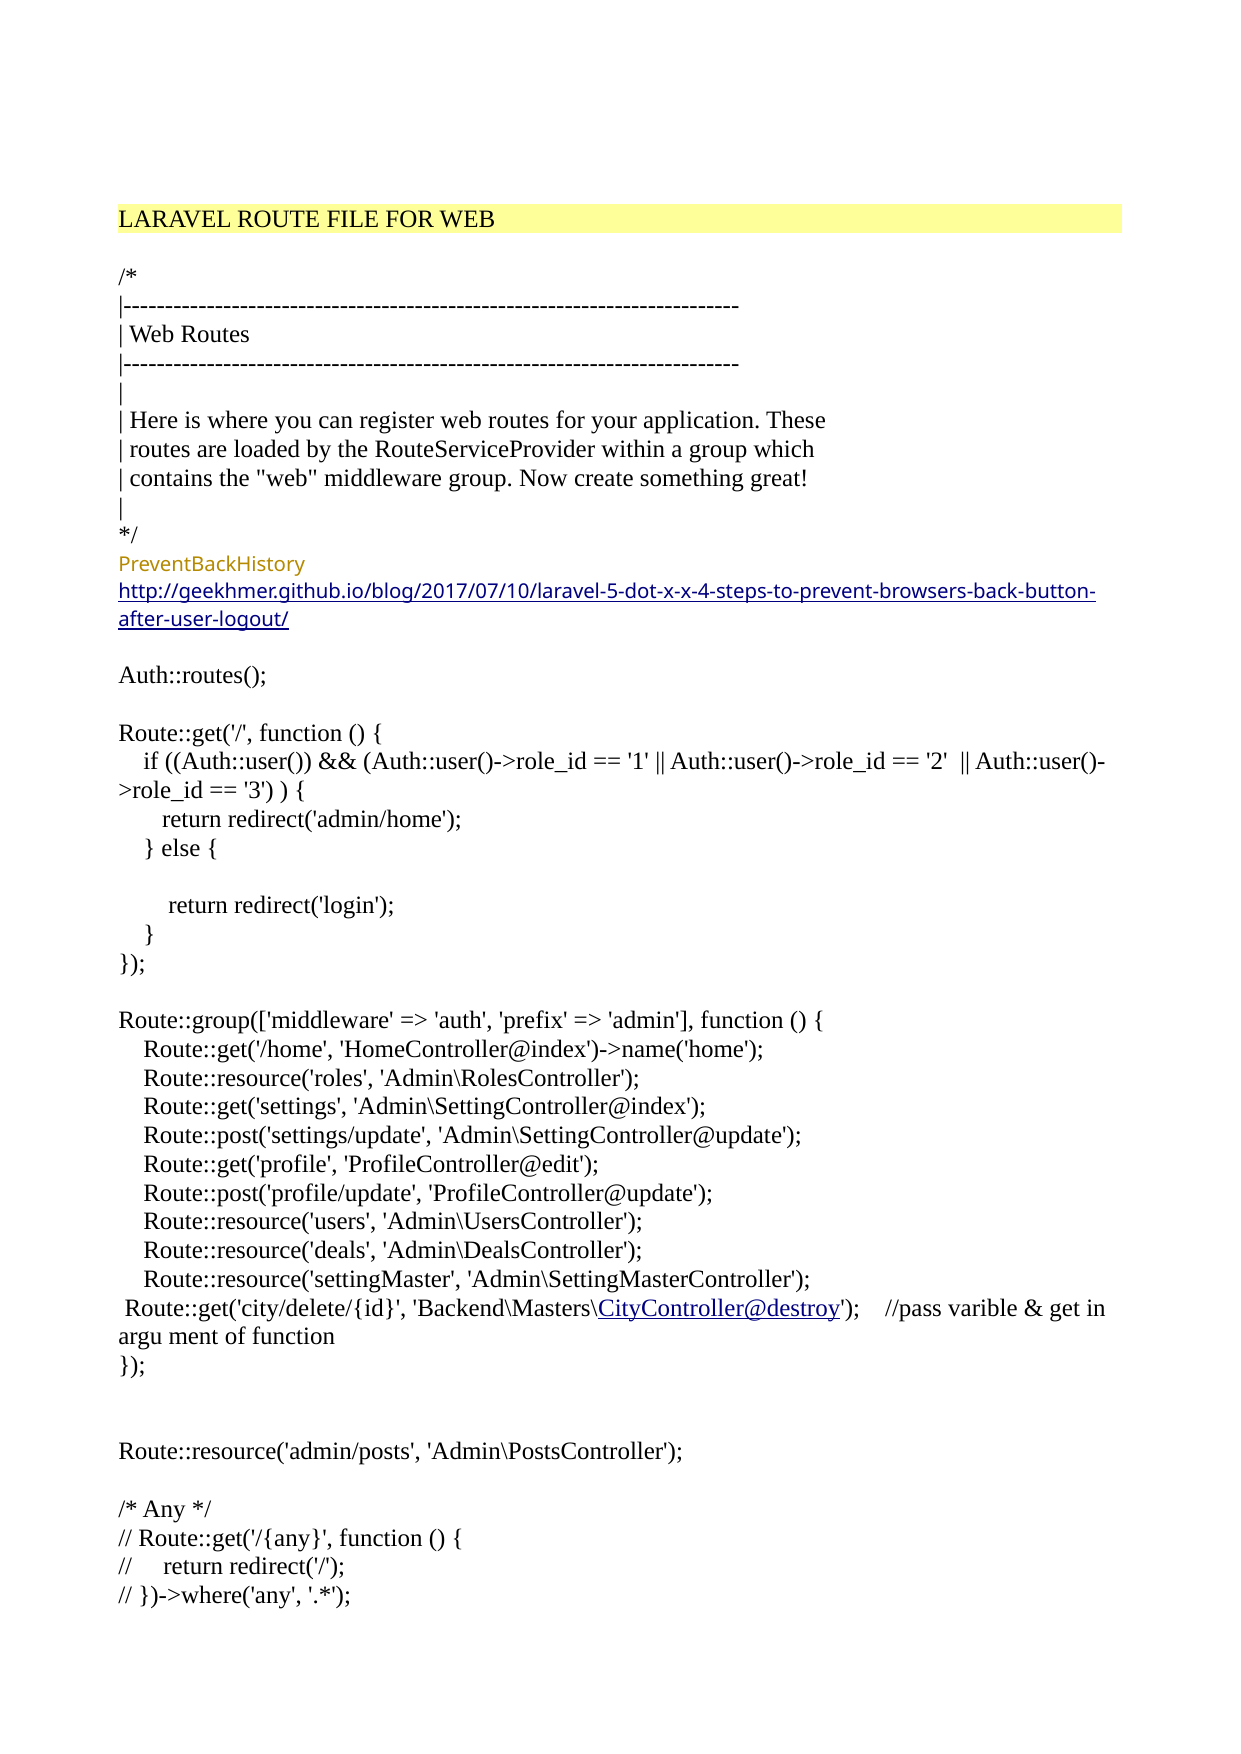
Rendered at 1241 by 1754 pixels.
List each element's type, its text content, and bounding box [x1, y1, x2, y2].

text // return redirect('/'); [118, 1551, 1122, 1580]
text */ [118, 521, 1122, 549]
text Route::get('city/delete/{id}', 'Backend\Masters\CityController@destroy'); //pass varible & get in argu ment of function [118, 1293, 1122, 1350]
text }); [118, 948, 1122, 976]
text // Route::get('/{any}', function () { [118, 1523, 1122, 1551]
text // })->where('any', '.*'); [118, 1580, 1122, 1609]
text | Web Routes [118, 319, 1122, 348]
text http://geekhmer.github.io/blog/2017/07/10/laravel-5-dot-x-x-4-steps-to-prevent-browsers-back-button-after-user-logout/ [118, 577, 1122, 632]
text Route::resource('roles', 'Admin\RolesController'); [118, 1063, 1122, 1091]
text Route::group(['middleware' => 'auth', 'prefix' => 'admin'], function () { [118, 1005, 1122, 1034]
text Route::resource('admin/posts', 'Admin\PostsController'); [118, 1436, 1122, 1465]
text Route::resource('settingMaster', 'Admin\SettingMasterController'); [118, 1264, 1122, 1293]
text if ((Auth::user()) && (Auth::user()->role_id == '1' || Auth::user()->role_id == '2' || Auth::user()->role_id == '3') ) { [118, 746, 1122, 804]
text return redirect('admin/home'); [118, 804, 1122, 833]
text Route::get('profile', 'ProfileController@edit'); [118, 1149, 1122, 1178]
text /* [118, 262, 1122, 291]
text PreventBackHistory [118, 549, 1122, 577]
text | Here is where you can register web routes for your application. These [118, 406, 1122, 434]
text | routes are loaded by the RouteServiceProvider within a group which [118, 434, 1122, 463]
text |-------------------------------------------------------------------------- [118, 291, 1122, 319]
text Route::resource('users', 'Admin\UsersController'); [118, 1206, 1122, 1235]
text | [118, 492, 1122, 521]
text |-------------------------------------------------------------------------- [118, 348, 1122, 377]
text Route::resource('deals', 'Admin\DealsController'); [118, 1235, 1122, 1264]
text /* Any */ [118, 1494, 1122, 1523]
text }); [118, 1350, 1122, 1379]
text | [118, 377, 1122, 406]
text Route::get('settings', 'Admin\SettingController@index'); [118, 1091, 1122, 1120]
text return redirect('login'); [118, 890, 1122, 919]
text Route::get('/home', 'HomeController@index')->name('home'); [118, 1034, 1122, 1063]
text Route::post('settings/update', 'Admin\SettingController@update'); [118, 1120, 1122, 1149]
text LARAVEL ROUTE FILE FOR WEB [118, 204, 1122, 233]
text } [118, 919, 1122, 948]
text Route::get('/', function () { [118, 718, 1122, 746]
text Route::post('profile/update', 'ProfileController@update'); [118, 1178, 1122, 1206]
text } else { [118, 833, 1122, 861]
text | contains the "web" middleware group. Now create something great! [118, 463, 1122, 492]
text Auth::routes(); [118, 660, 1122, 689]
